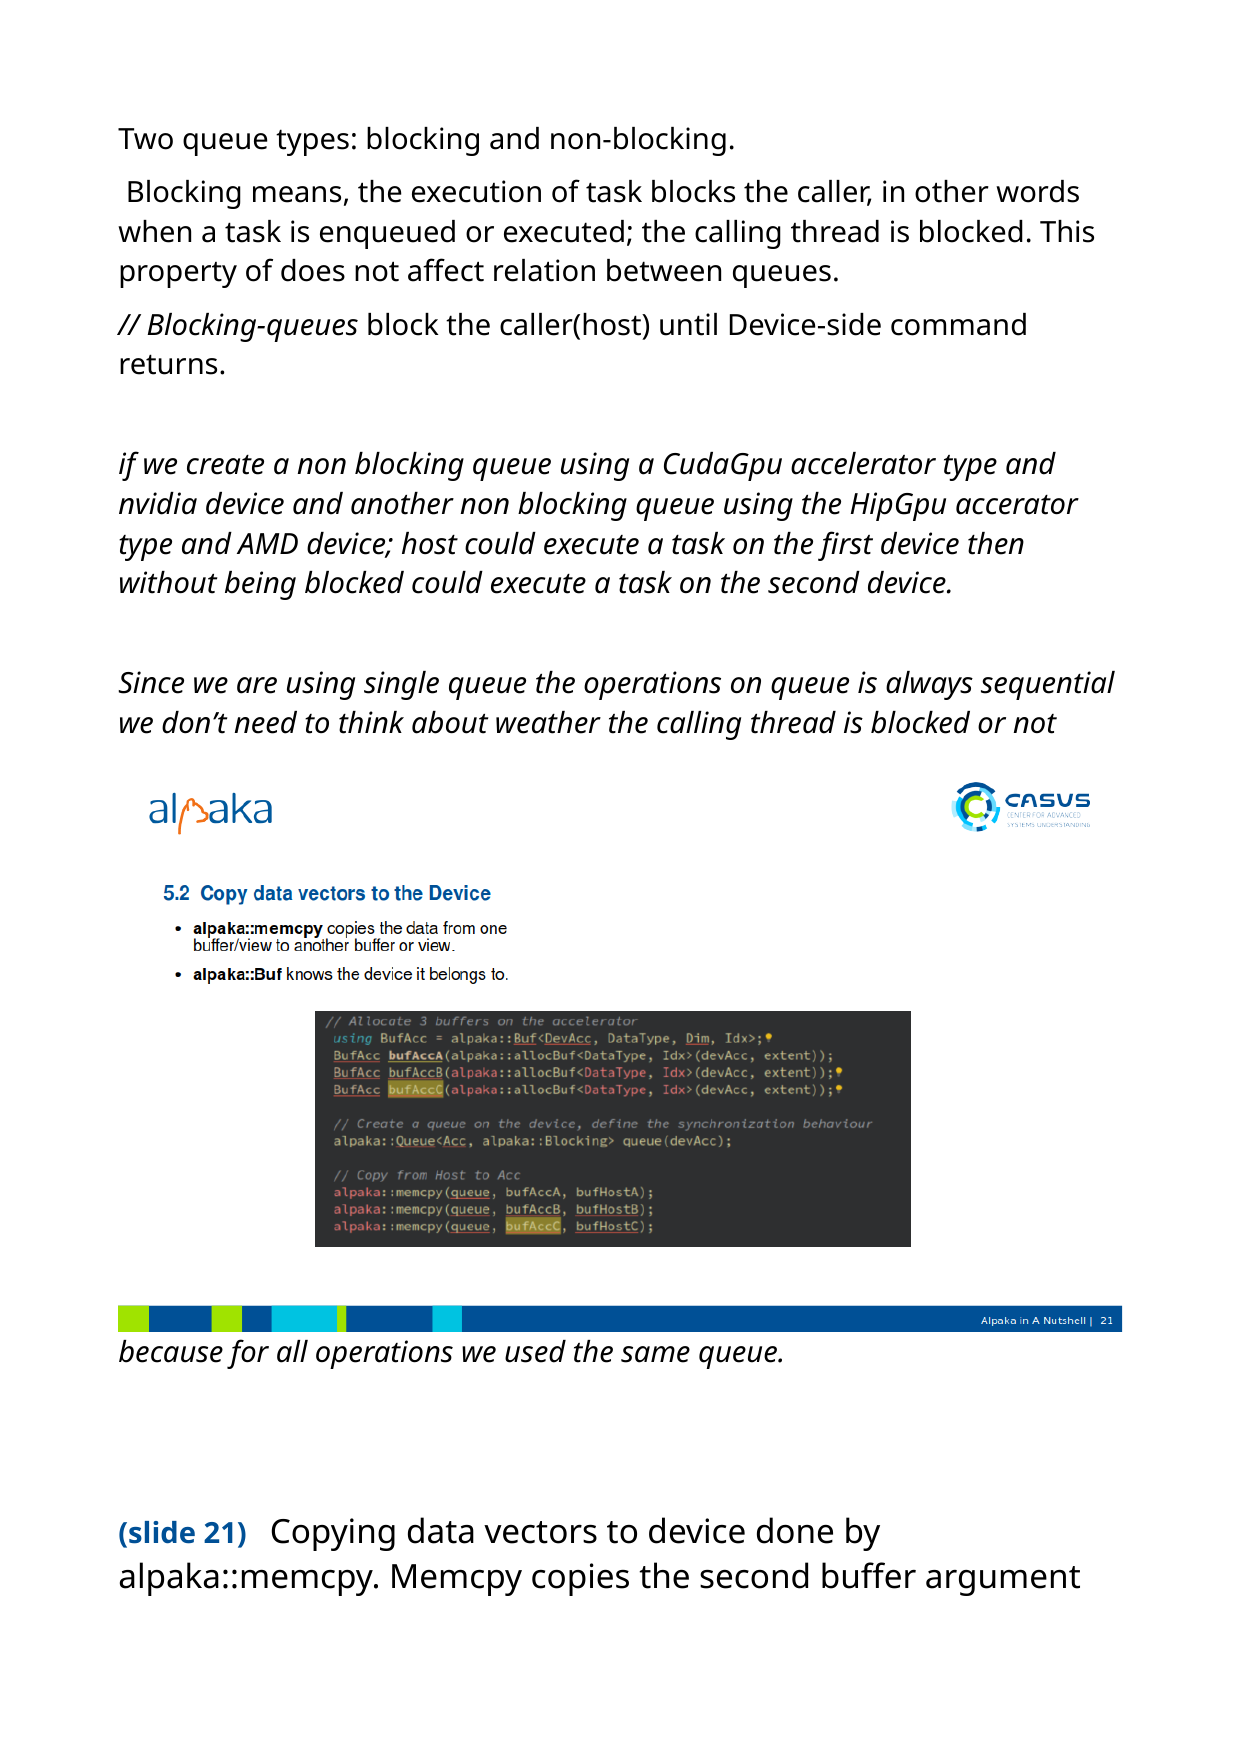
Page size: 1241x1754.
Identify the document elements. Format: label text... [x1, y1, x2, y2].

text // Blocking-queues block the caller(host) until Device-side command returns. [118, 304, 1122, 383]
text Since we are using single queue the operations on queue is always sequential we don’t need to think about weather the calling thread is blocked or not [118, 663, 1122, 777]
text because for all operations we used the same queue. [118, 1332, 1122, 1371]
text Two queue types: blocking and non-blocking. [118, 118, 1122, 158]
text if we create a non blocking queue using a CudaGpu accelerator type and nvidia device and another non blocking queue using the HipGpu accerator type and AMD device; host could execute a task on the first device then without being blocked could execute a task on the second device. [118, 443, 1122, 602]
picture [118, 777, 1123, 1332]
text (slide 21) Copying data vectors to device done by alpaka::memcpy. Memcpy copies the second buffer argument [118, 1508, 1122, 1598]
text Blocking means, the execution of task blocks the caller, in other words when a task is enqueued or executed; the calling thread is blocked. This property of does not affect relation between queues. [118, 171, 1122, 290]
